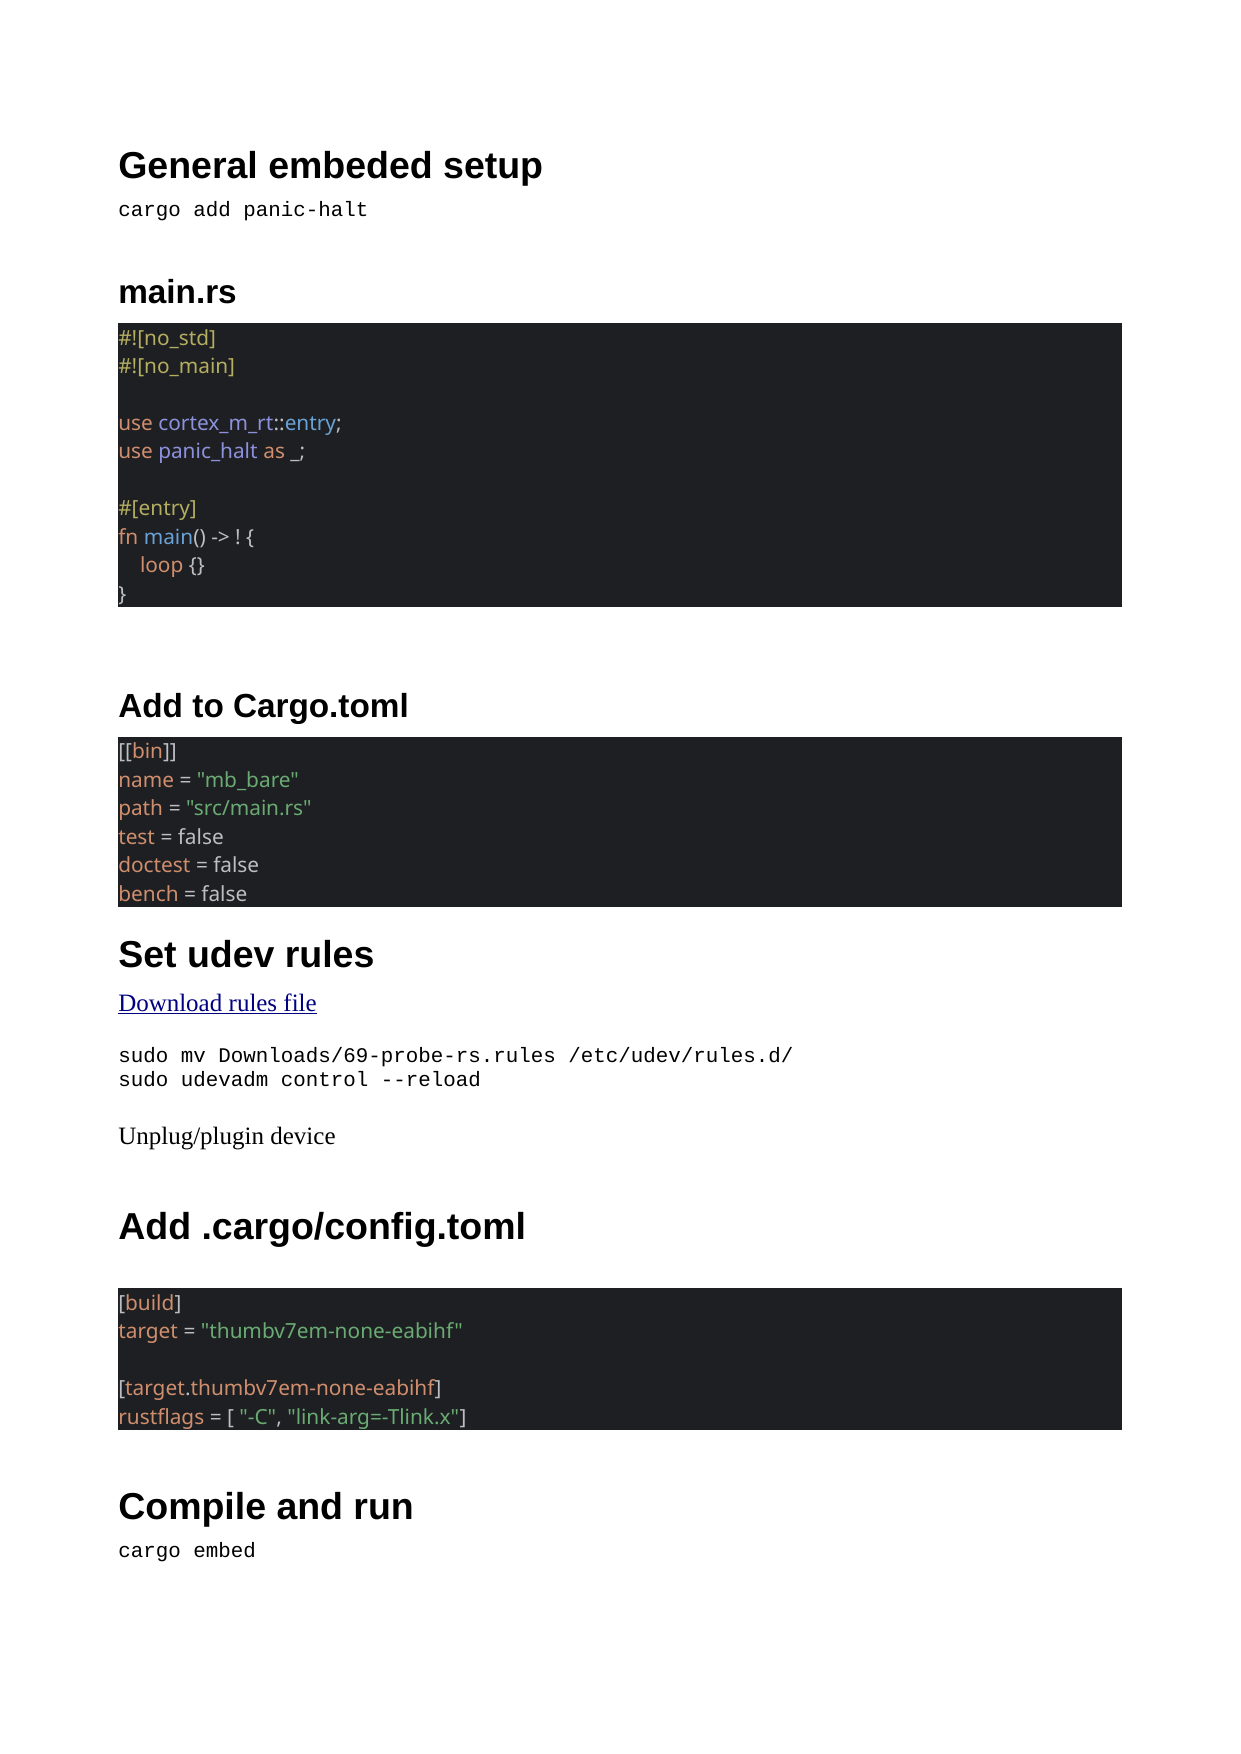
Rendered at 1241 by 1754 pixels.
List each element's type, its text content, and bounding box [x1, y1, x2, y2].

text sudo udevadm control --reload [118, 1069, 1122, 1093]
text Unplug/plugin device [118, 1121, 1122, 1150]
text cargo add panic-halt [118, 199, 1122, 222]
subtitle Add .cargo/config.toml [118, 1204, 1122, 1247]
text sudo mv Downloads/69-probe-rs.rules /etc/udev/rules.d/ [118, 1045, 1122, 1069]
subtitle main.rs [118, 272, 1122, 310]
text [[bin]] name = "mb_bare" path = "src/main.rs" test = false doctest = false bench = false [118, 737, 1122, 907]
text [build] target = "thumbv7em-none-eabihf" [target.thumbv7em-none-eabihf] rustflags = [ "-C", "link-arg=-Tlink.x"] [118, 1288, 1122, 1430]
subtitle Compile and run [118, 1484, 1122, 1527]
subtitle General embeded setup [118, 143, 1122, 186]
text cargo embed [118, 1540, 1122, 1563]
subtitle Set udev rules [118, 932, 1122, 975]
text Download rules file [118, 988, 1122, 1017]
text #![no_std] #![no_main] use cortex_m_rt::entry; use panic_halt as _; #[entry] fn main() -> ! { loop {} } [118, 323, 1122, 607]
subtitle Add to Cargo.toml [118, 686, 1122, 724]
